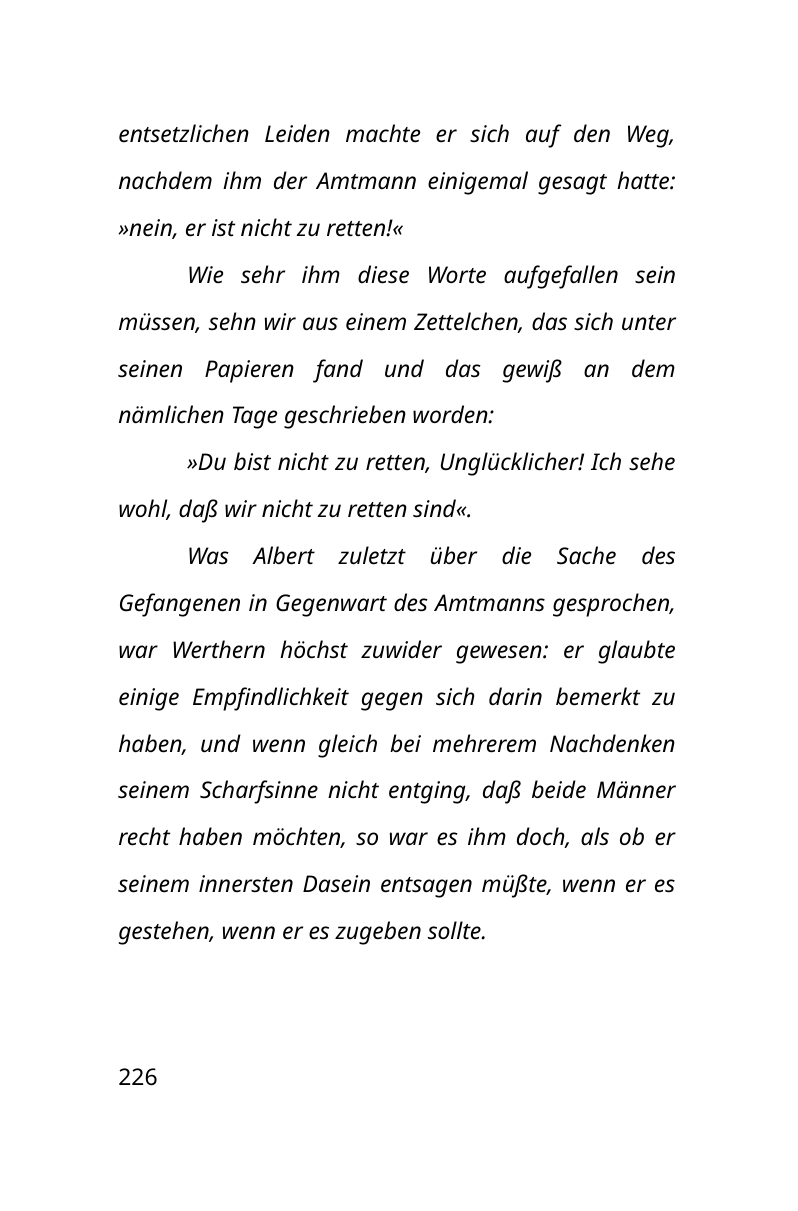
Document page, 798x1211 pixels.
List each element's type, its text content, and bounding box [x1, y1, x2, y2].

text entsetzlichen Leiden machte er sich auf den Weg, nachdem ihm der Amtmann einigemal gesagt hatte: »nein, er ist nicht zu retten!« [118, 118, 679, 243]
text Wie sehr ihm diese Worte aufgefallen sein müssen, sehn wir aus einem Zettelchen, das sich unter seinen Papieren fand und das gewiß an dem nämlichen Tage geschrieben worden: [118, 259, 679, 431]
text Was Albert zuletzt über die Sache des Gefangenen in Gegenwart des Amtmanns gesprochen, war Werthern höchst zuwider gewesen: er glaubte einige Empfindlichkeit gegen sich darin bemerkt zu haben, und wenn gleich bei mehrerem Nachdenken seinem Scharfsinne nicht entging, daß beide Männer recht haben möchten, so war es ihm doch, als ob er seinem innersten Dasein entsagen müßte, wenn er es gestehen, wenn er es zugeben sollte. [118, 540, 679, 946]
text »Du bist nicht zu retten, Unglücklicher! Ich sehe wohl, daß wir nicht zu retten sind«. [118, 446, 679, 524]
